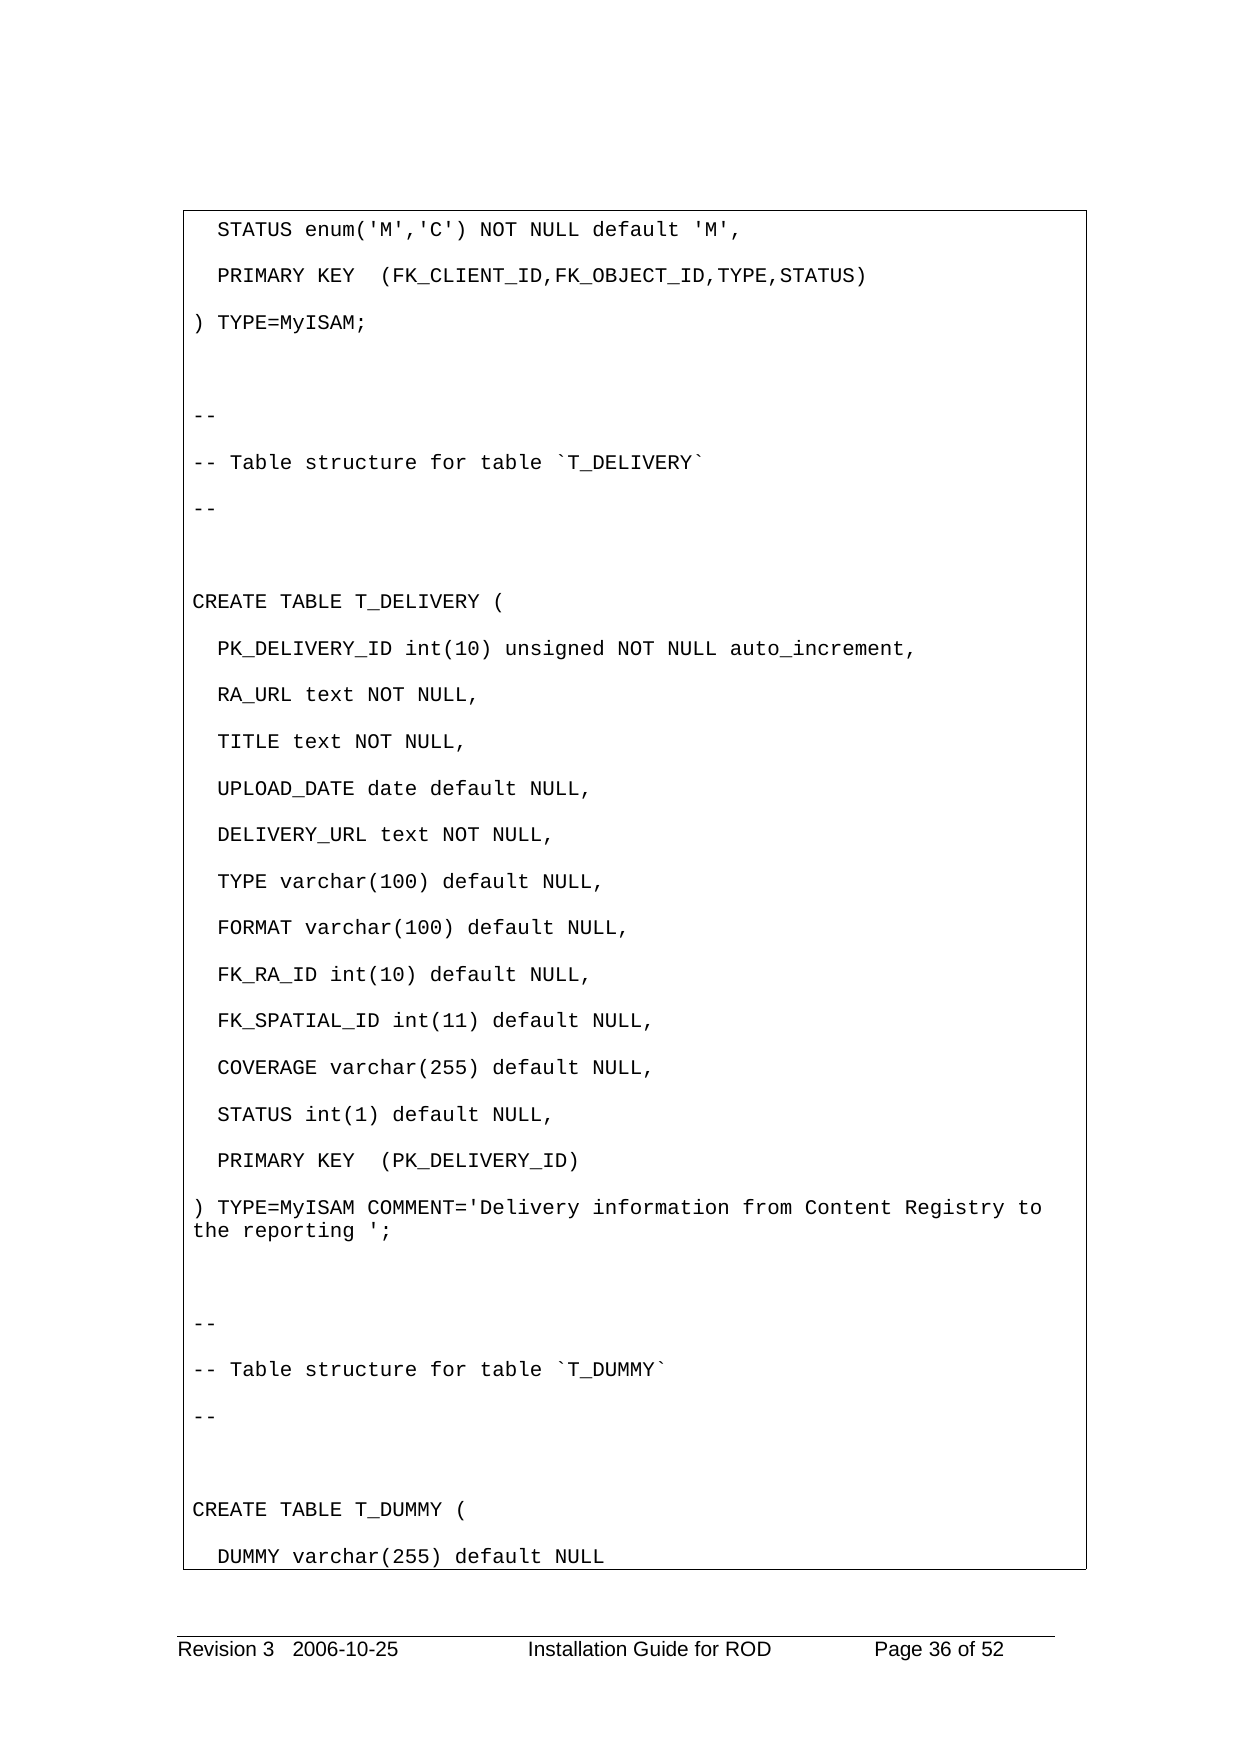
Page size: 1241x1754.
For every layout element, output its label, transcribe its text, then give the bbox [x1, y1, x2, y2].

text CREATE TABLE T_DUMMY ( [184, 1491, 1086, 1522]
text -- Table structure for table `T_DUMMY` [184, 1351, 1086, 1383]
text STATUS int(1) default NULL, [184, 1095, 1086, 1127]
text -- [184, 490, 1086, 522]
text -- [184, 1397, 1086, 1429]
text COVERAGE varchar(255) default NULL, [184, 1048, 1086, 1080]
text -- [184, 397, 1086, 428]
text DUMMY varchar(255) default NULL [184, 1537, 1086, 1569]
text FORMAT varchar(100) default NULL, [184, 909, 1086, 941]
text STATUS enum('M','C') NOT NULL default 'M', [184, 211, 1086, 242]
text PRIMARY KEY (FK_CLIENT_ID,FK_OBJECT_ID,TYPE,STATUS) [184, 257, 1086, 289]
text UPLOAD_DATE date default NULL, [184, 769, 1086, 801]
text FK_RA_ID int(10) default NULL, [184, 955, 1086, 987]
text -- [184, 1304, 1086, 1336]
text ) TYPE=MyISAM; [184, 303, 1086, 335]
text ) TYPE=MyISAM COMMENT='Delivery information from Content Registry to the reporting '; [184, 1188, 1086, 1243]
text CREATE TABLE T_DELIVERY ( [184, 583, 1086, 615]
text FK_SPATIAL_ID int(11) default NULL, [184, 1002, 1086, 1034]
text PK_DELIVERY_ID int(10) unsigned NOT NULL auto_increment, [184, 629, 1086, 661]
text TITLE text NOT NULL, [184, 722, 1086, 754]
text RA_URL text NOT NULL, [184, 676, 1086, 708]
text DELIVERY_URL text NOT NULL, [184, 816, 1086, 848]
text PRIMARY KEY (PK_DELIVERY_ID) [184, 1142, 1086, 1173]
text -- Table structure for table `T_DELIVERY` [184, 443, 1086, 475]
text TYPE varchar(100) default NULL, [184, 862, 1086, 894]
